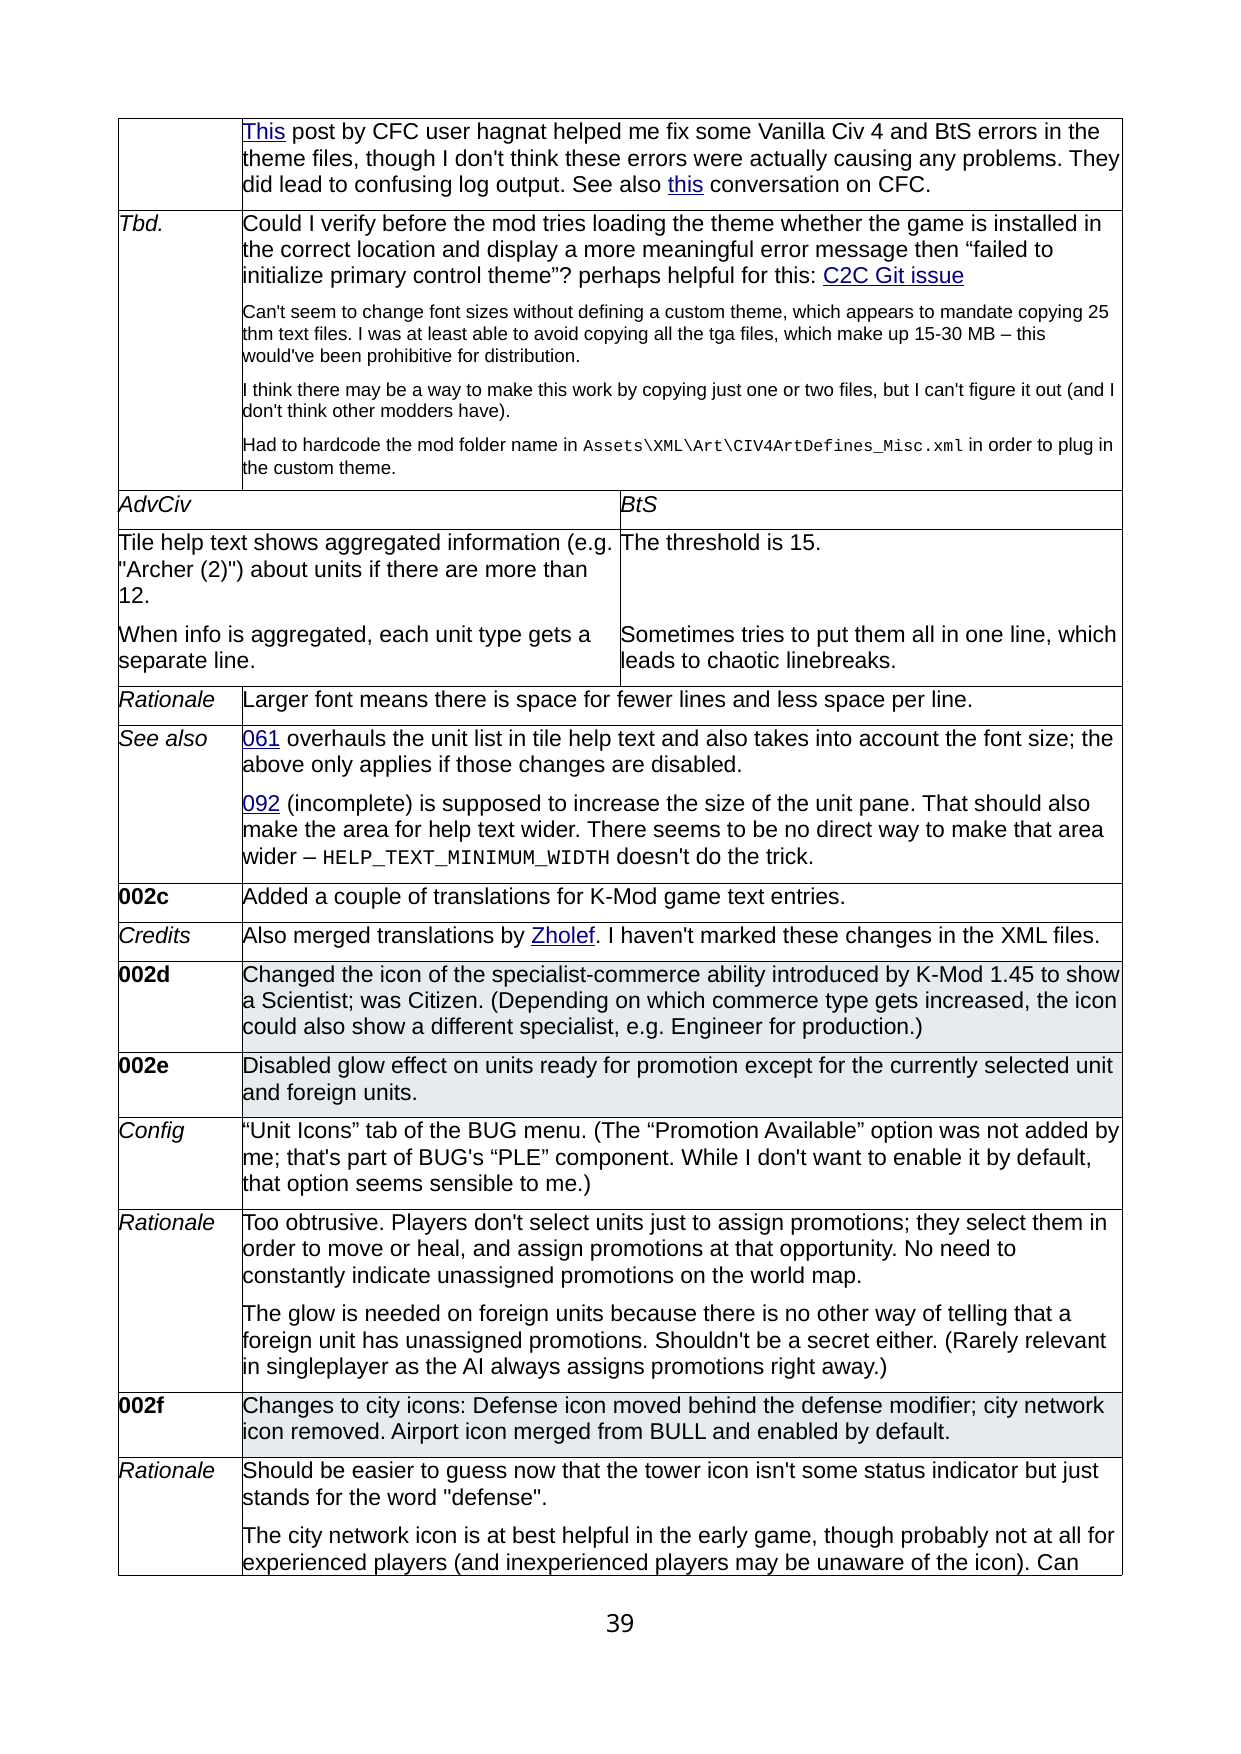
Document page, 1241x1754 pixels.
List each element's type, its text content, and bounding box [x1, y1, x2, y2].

table_cell Added a couple of translations for K-Mod game text entries. [243, 884, 1122, 922]
table_cell [119, 119, 242, 210]
table_cell 002d [119, 962, 242, 1052]
table_cell 002c [119, 884, 242, 922]
table_cell Config [119, 1118, 242, 1209]
table_cell 002f [119, 1393, 242, 1457]
table_cell 002e [119, 1053, 242, 1117]
table_cell BtS [621, 491, 1122, 529]
table_cell This post by CFC user hagnat helped me fix some Vanilla Civ 4 and BtS errors in the theme files, though I don't think these errors were actually causing any problems. They did lead to confusing log output. See also this conversation on CFC. [243, 119, 1122, 210]
table_cell Also merged translations by Zholef. I haven't marked these changes in the XML files. [243, 923, 1122, 961]
table_cell 061 overhauls the unit list in tile help text and also takes into account the font size; the above only applies if those changes are disabled. 092 (incomplete) is supposed to increase the size of the unit pane. That should also make the area for help text wider. There seems to be no direct way to make that area wider – HELP_TEXT_MINIMUM_WIDTH doesn't do the trick. [243, 726, 1122, 883]
table_cell Rationale [119, 1458, 242, 1575]
table_cell Too obtrusive. Players don't select units just to assign promotions; they select them in order to move or heal, and assign promotions at that opportunity. No need to constantly indicate unassigned promotions on the world map. The glow is needed on foreign units because there is no other way of telling that a foreign unit has unassigned promotions. Shouldn't be a secret either. (Rarely relevant in singleplayer as the AI always assigns promotions right away.) [243, 1210, 1122, 1392]
table_cell AdvCiv [119, 491, 620, 529]
table_cell Should be easier to guess now that the tower icon isn't some status indicator but just stands for the word "defense". The city network icon is at best helpful in the early game, though probably not at all for experienced players (and inexperienced players may be unaware of the icon). Can [243, 1458, 1122, 1575]
table_cell Changed the icon of the specialist-commerce ability introduced by K-Mod 1.45 to show a Scientist; was Citizen. (Depending on which commerce type gets increased, the icon could also show a different specialist, e.g. Engineer for production.) [243, 962, 1122, 1052]
table_cell Could I verify before the mod tries loading the theme whether the game is installed in the correct location and display a more meaningful error message then “failed to initialize primary control theme”? perhaps helpful for this: C2C Git issue Can't seem to change font sizes without defining a custom theme, which appears to mandate copying 25 thm text files. I was at least able to avoid copying all the tga files, which make up 15-30 MB – this would've been prohibitive for distribution. I think there may be a way to make this work by copying just one or two files, but I can't figure it out (and I don't think other modders have). Had to hardcode the mod folder name in Assets\XML\Art\CIV4ArtDefines_Misc.xml in order to plug in the custom theme. [243, 211, 1122, 490]
table_cell Tbd. [119, 211, 242, 490]
table_cell Rationale [119, 687, 242, 725]
table_cell “Unit Icons” tab of the BUG menu. (The “Promotion Available” option was not added by me; that's part of BUG's “PLE” component. While I don't want to enable it by default, that option seems sensible to me.) [243, 1118, 1122, 1209]
table_cell Credits [119, 923, 242, 961]
table_cell The threshold is 15. Sometimes tries to put them all in one line, which leads to chaotic linebreaks. [621, 530, 1122, 686]
table_cell Larger font means there is space for fewer lines and less space per line. [243, 687, 1122, 725]
table_cell Changes to city icons: Defense icon moved behind the defense modifier; city network icon removed. Airport icon merged from BULL and enabled by default. [243, 1393, 1122, 1457]
table_cell Rationale [119, 1210, 242, 1392]
table_cell Disabled glow effect on units ready for promotion except for the currently selected unit and foreign units. [243, 1053, 1122, 1117]
table_cell Tile help text shows aggregated information (e.g. "Archer (2)") about units if there are more than 12. When info is aggregated, each unit type gets a separate line. [119, 530, 620, 686]
table_cell See also [119, 726, 242, 883]
